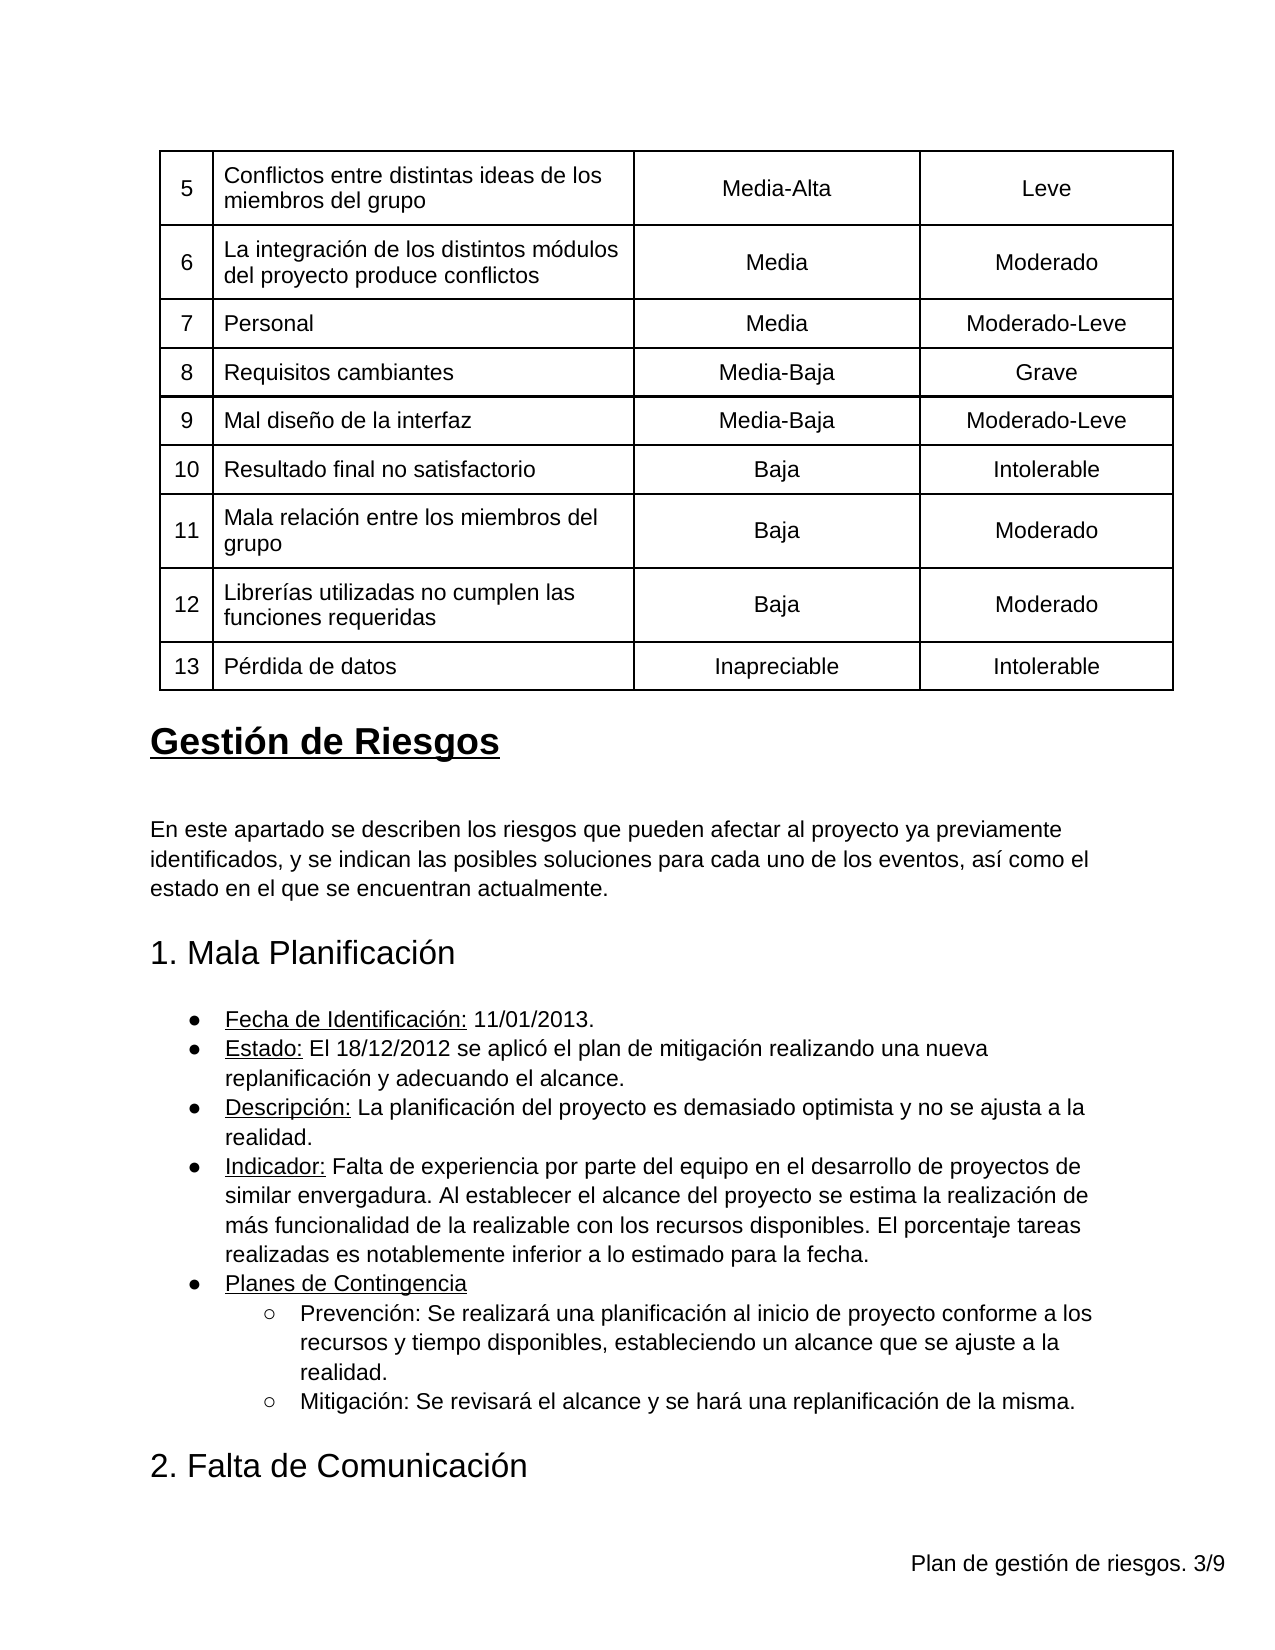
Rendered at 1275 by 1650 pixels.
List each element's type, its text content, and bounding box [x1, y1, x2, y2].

table_cell Grave [921, 349, 1172, 395]
table_cell Media [635, 300, 919, 347]
table_cell 6 [161, 226, 212, 298]
table_cell Personal [214, 300, 633, 347]
list Fecha de Identificación: 11/01/2013. [187, 1007, 1125, 1032]
table_cell Requisitos cambiantes [214, 349, 633, 395]
table_cell Mal diseño de la interfaz [214, 398, 633, 444]
table_cell Moderado [921, 569, 1172, 641]
table_cell Leve [921, 152, 1172, 224]
table_cell 8 [161, 349, 212, 395]
table_cell 11 [161, 495, 212, 567]
table_cell Conflictos entre distintas ideas de los miembros del grupo [214, 152, 633, 224]
table_cell Moderado-Leve [921, 300, 1172, 347]
table_cell 12 [161, 569, 212, 641]
table_cell 9 [161, 398, 212, 444]
table_cell Pérdida de datos [214, 643, 633, 689]
table_cell Moderado-Leve [921, 398, 1172, 444]
list Indicador: Falta de experiencia por parte del equipo en el desarrollo de proyectos de similar envergadura. Al establecer el alcance del proyecto se estima la realización de más funcionalidad de la realizable con los recursos disponibles. El porcentaje tareas realizadas es notablemente inferior a lo estimado para la fecha. [187, 1154, 1125, 1267]
text 2. Falta de Comunicación [150, 1447, 1125, 1485]
table_cell Baja [635, 569, 919, 641]
table_cell Moderado [921, 226, 1172, 298]
text Gestión de Riesgos [150, 721, 1125, 763]
table_cell Inapreciable [635, 643, 919, 689]
list Planes de Contingencia [187, 1271, 1125, 1297]
table_cell Intolerable [921, 446, 1172, 492]
list Prevención: Se realizará una planificación al inicio de proyecto conforme a los recursos y tiempo disponibles, estableciendo un alcance que se ajuste a la realidad. [262, 1301, 1125, 1385]
table_cell La integración de los distintos módulos del proyecto produce conflictos [214, 226, 633, 298]
list Estado: El 18/12/2012 se aplicó el plan de mitigación realizando una nueva replanificación y adecuando el alcance. [187, 1036, 1125, 1091]
list Descripción: La planificación del proyecto es demasiado optimista y no se ajusta a la realidad. [187, 1095, 1125, 1150]
table_cell 13 [161, 643, 212, 689]
list Mitigación: Se revisará el alcance y se hará una replanificación de la misma. [262, 1389, 1125, 1414]
table_cell 5 [161, 152, 212, 224]
table_cell Intolerable [921, 643, 1172, 689]
table_cell Librerías utilizadas no cumplen las funciones requeridas [214, 569, 633, 641]
text 1. Mala Planificación [150, 934, 1125, 972]
table_cell Baja [635, 495, 919, 567]
table_cell Media [635, 226, 919, 298]
table_cell Media-Alta [635, 152, 919, 224]
table_cell Media-Baja [635, 349, 919, 395]
table_cell 7 [161, 300, 212, 347]
table_cell Moderado [921, 495, 1172, 567]
table_cell 10 [161, 446, 212, 492]
table_cell Media-Baja [635, 398, 919, 444]
table_cell Baja [635, 446, 919, 492]
table_cell Mala relación entre los miembros del grupo [214, 495, 633, 567]
text En este apartado se describen los riesgos que pueden afectar al proyecto ya previamente identificados, y se indican las posibles soluciones para cada uno de los eventos, así como el estado en el que se encuentran actualmente. [150, 817, 1125, 901]
table_cell Resultado final no satisfactorio [214, 446, 633, 492]
